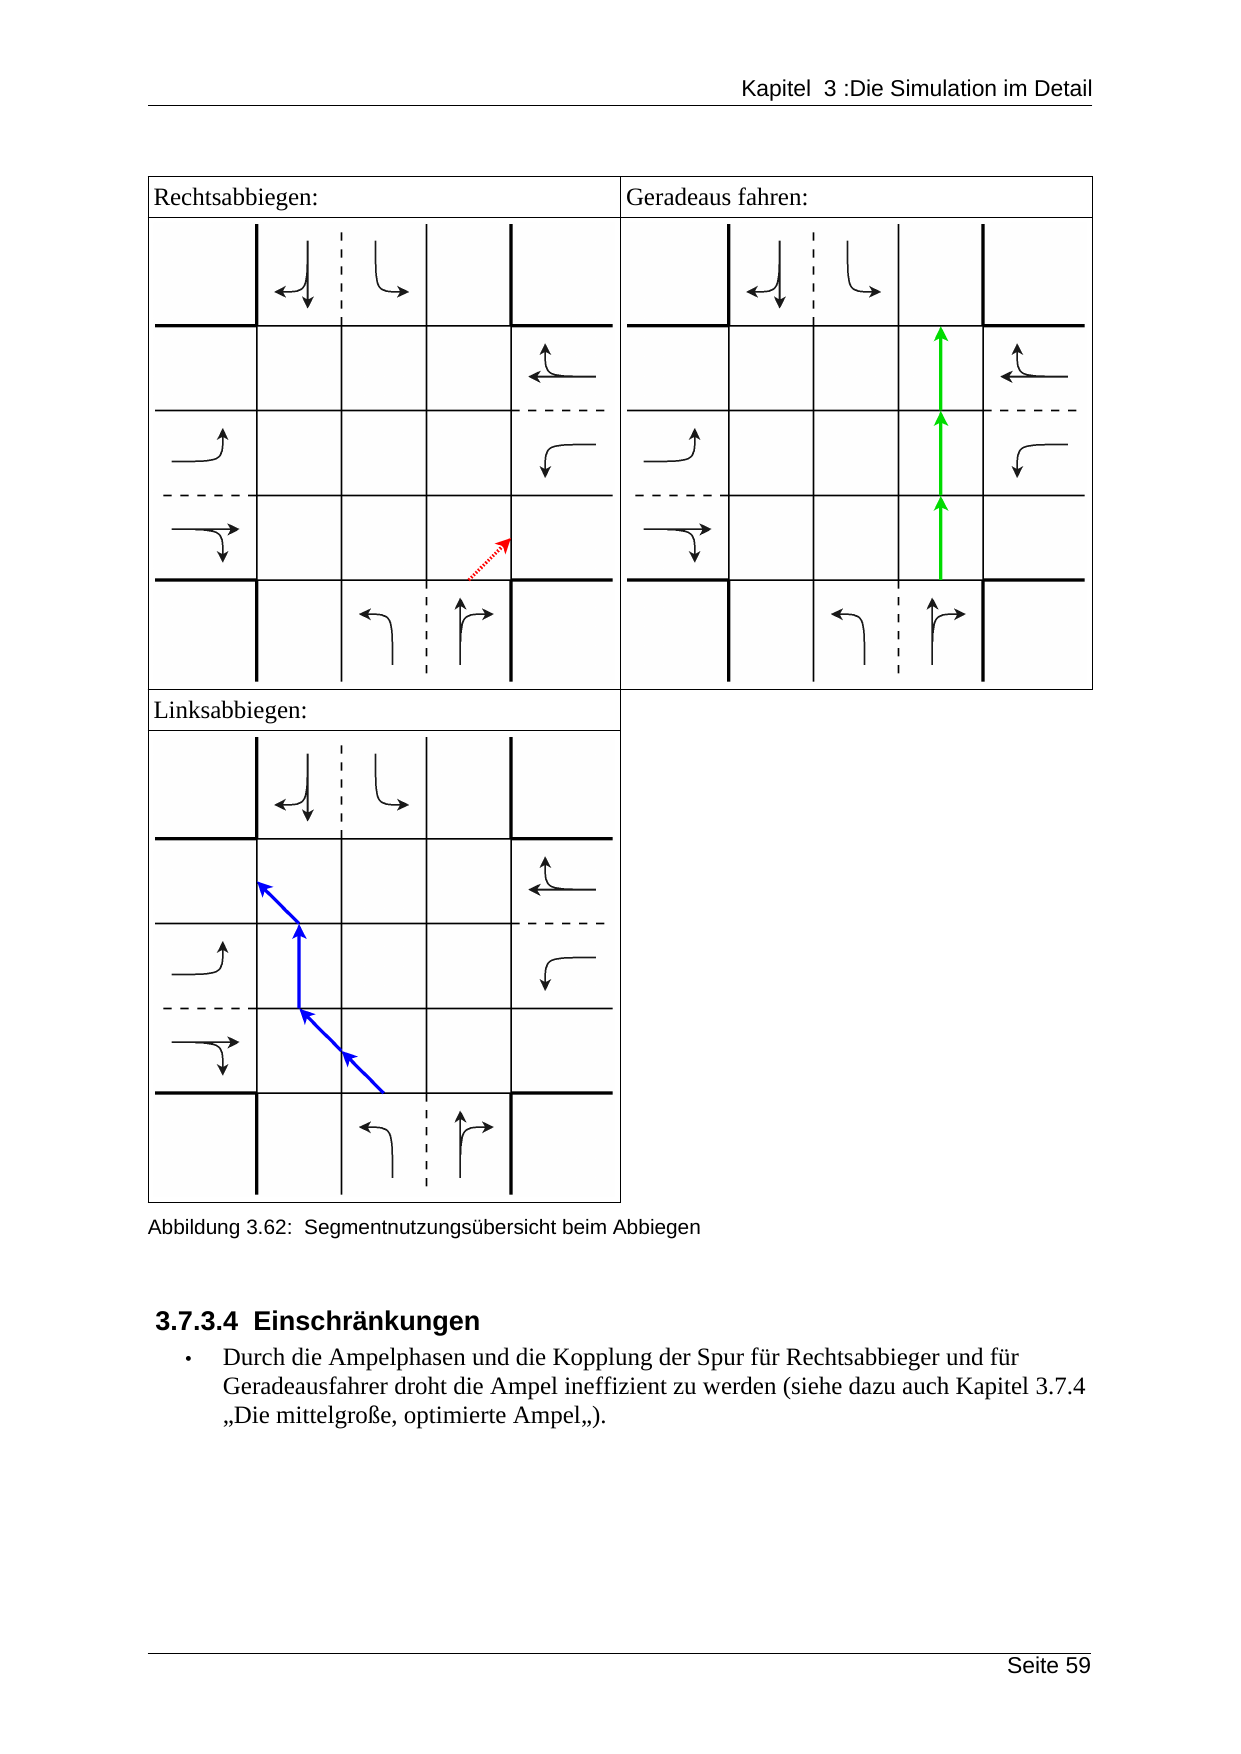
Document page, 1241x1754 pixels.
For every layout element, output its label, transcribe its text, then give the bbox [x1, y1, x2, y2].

subtitle Einschränkungen [148, 1305, 1092, 1336]
text Abbildung 3.62: Segmentnutzungsübersicht beim Abbiegen [148, 1215, 1092, 1239]
table_header Geradeaus fahren: [621, 177, 1092, 217]
table_header Linksabbiegen: [149, 690, 620, 730]
picture [153, 735, 615, 1197]
list Durch die Ampelphasen und die Kopplung der Spur für Rechtsabbieger und für Geradeausfahrer droht die Ampel ineffizient zu werden (siehe dazu auch Kapitel 3.7.4 „Die mittelgroße, optimierte Ampel„). [185, 1342, 1092, 1429]
table_cell [149, 731, 620, 1202]
picture [625, 222, 1087, 684]
table_cell [149, 218, 620, 689]
table_header Rechtsabbiegen: [149, 177, 620, 217]
table_cell [621, 218, 1092, 689]
picture [153, 222, 615, 684]
